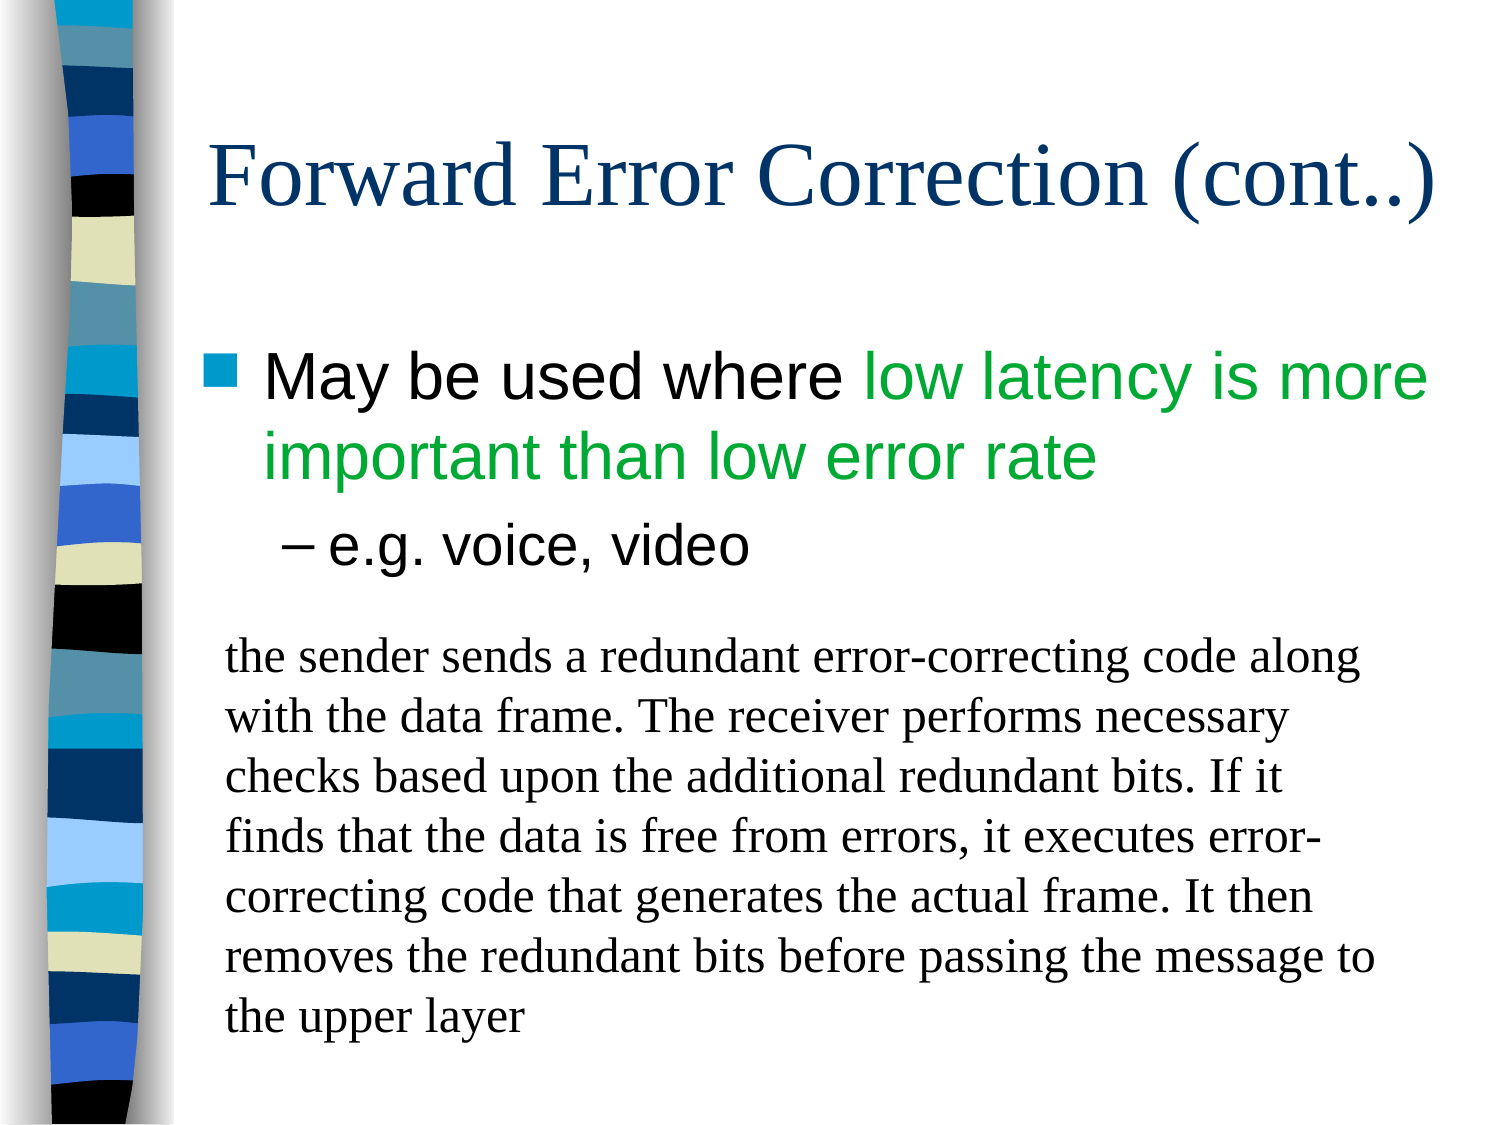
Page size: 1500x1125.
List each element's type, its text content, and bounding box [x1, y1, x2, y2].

title Forward Error Correction (cont..) [192, 74, 1468, 263]
list May be used where low latency is more important than low error rate e.g. voice, video [192, 324, 1468, 601]
text_box the sender sends a redundant error-correcting code along with the data frame. The receiver performs necessary checks based upon the additional redundant bits. If it finds that the data is free from errors, it executes error-correcting code that generates the actual frame. It then removes the redundant bits before passing the message to the upper layer [210, 615, 1411, 1050]
